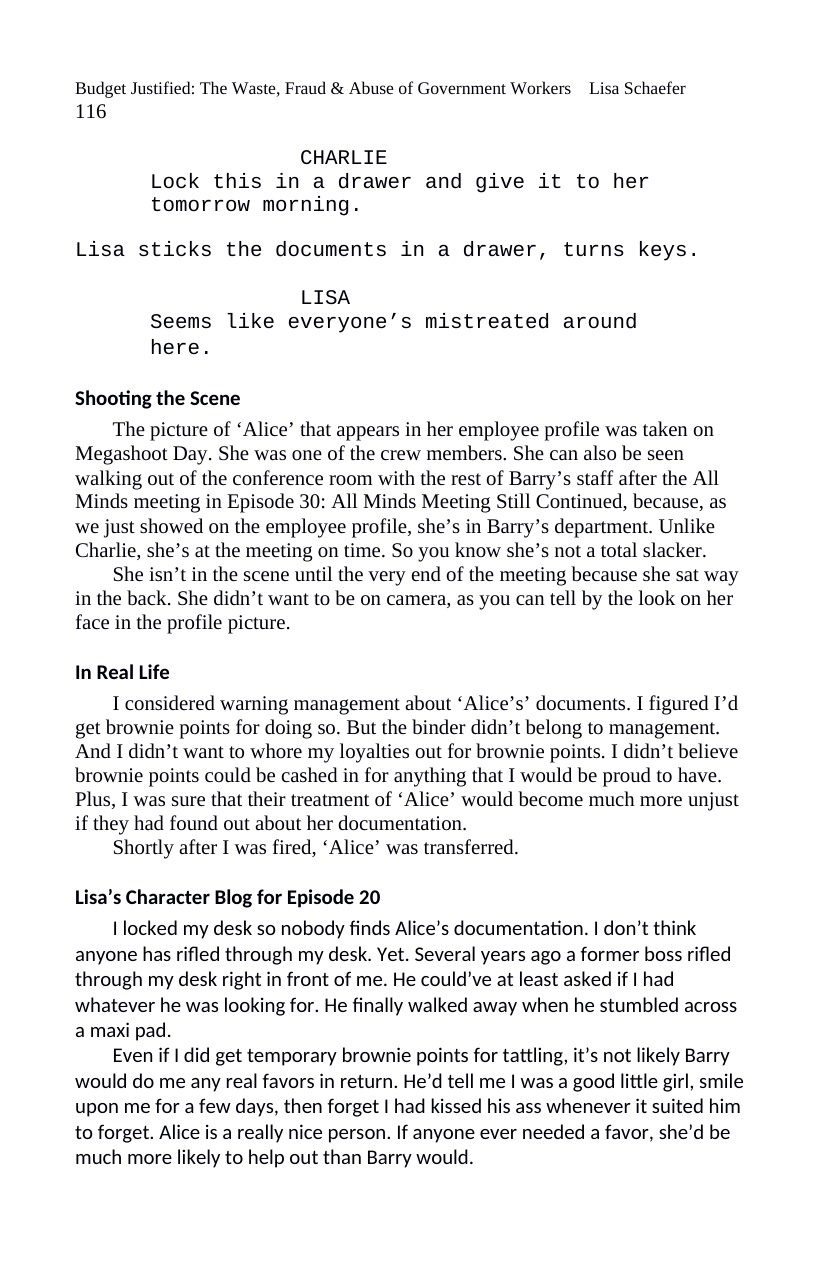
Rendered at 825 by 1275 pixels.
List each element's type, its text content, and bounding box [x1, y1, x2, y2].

text Even if I did get temporary brownie points for tattling, it’s not likely Barry would do me any real favors in return. He’d tell me I was a good little girl, smile upon me for a few days, then forget I had kissed his ass whenever it suited him to forget. Alice is a really nice person. If anyone ever needed a favor, she’d be much more likely to help out than Barry would. [75, 1043, 750, 1170]
text Lisa sticks the documents in a drawer, turns keys. [75, 239, 750, 263]
text I locked my desk so nobody finds Alice’s documentation. I don’t think anyone has rifled through my desk. Yet. Several years ago a former boss rifled through my desk right in front of me. He could’ve at least asked if I had whatever he was looking for. He finally walked away when he stumbled across a maxi pad. [75, 916, 750, 1043]
subtitle Shooting the Scene [75, 386, 750, 411]
text Seems like everyone’s mistreated around here. [150, 311, 675, 361]
text I considered warning management about ‘Alice’s’ documents. I figured I’d get brownie points for doing so. But the binder didn’t belong to management. And I didn’t want to whore my loyalties out for brownie points. I didn’t believe brownie points could be cashed in for anything that I would be proud to have. Plus, I was sure that their treatment of ‘Alice’ would become much more unjust if they had found out about her documentation. [75, 691, 750, 835]
subtitle Lisa’s Character Blog for Episode 20 [75, 884, 750, 909]
text LISA [75, 288, 750, 311]
text Lock this in a drawer and give it to her tomorrow morning. [150, 171, 675, 218]
subtitle In Real Life [75, 659, 750, 684]
text The picture of ‘Alice’ that appears in her employee profile was taken on Megashoot Day. She was one of the crew members. She can also be seen walking out of the conference room with the rest of Barry’s staff after the All Minds meeting in Episode 30: All Minds Meeting Still Continued, because, as we just showed on the employee profile, she’s in Barry’s department. Unlike Charlie, she’s at the meeting on time. So you know she’s not a total slacker. [75, 417, 750, 562]
text Shortly after I was fired, ‘Alice’ was transferred. [75, 835, 750, 859]
text She isn’t in the scene until the very end of the meeting because she sat way in the back. She didn’t want to be on camera, as you can tell by the look on her face in the profile picture. [75, 562, 750, 634]
text CHARLIE [75, 147, 750, 171]
